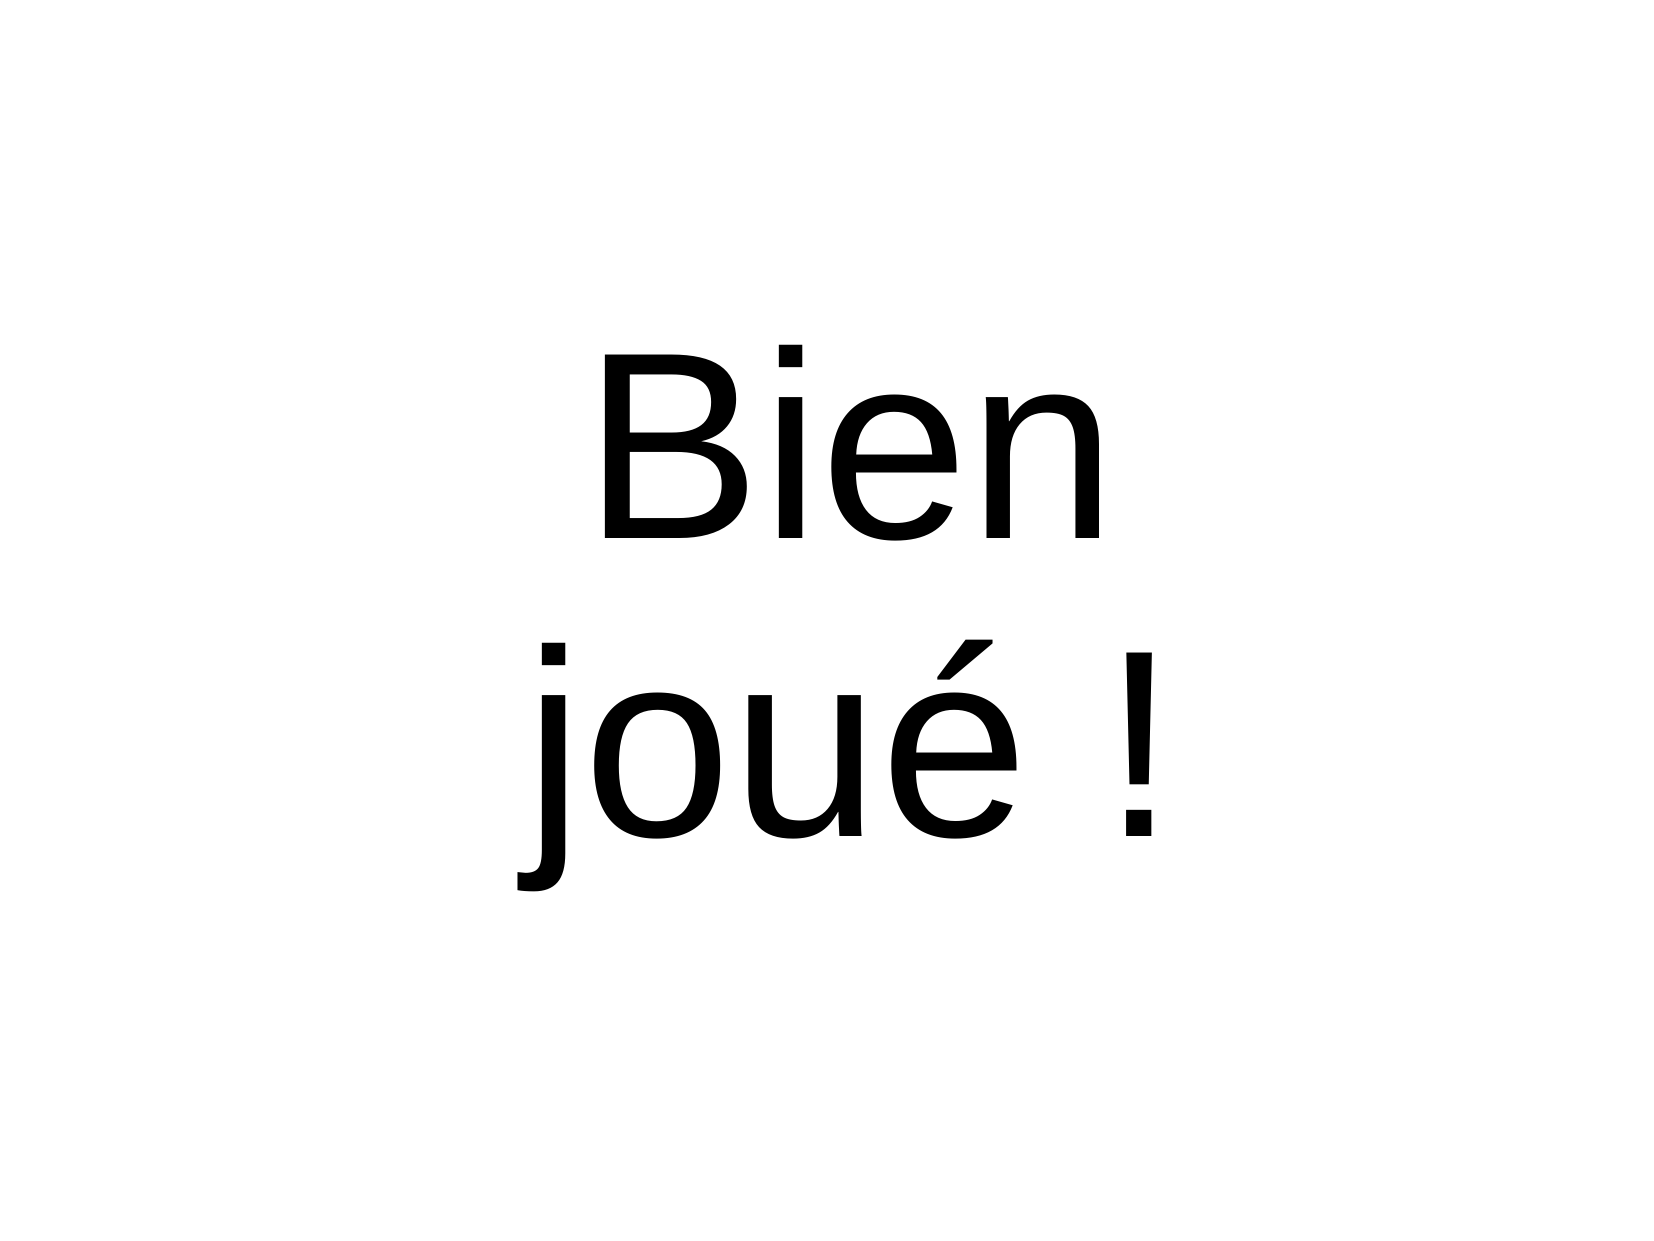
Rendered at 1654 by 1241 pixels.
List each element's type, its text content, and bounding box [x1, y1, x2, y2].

title Bien joué ! [188, 0, 1512, 1241]
